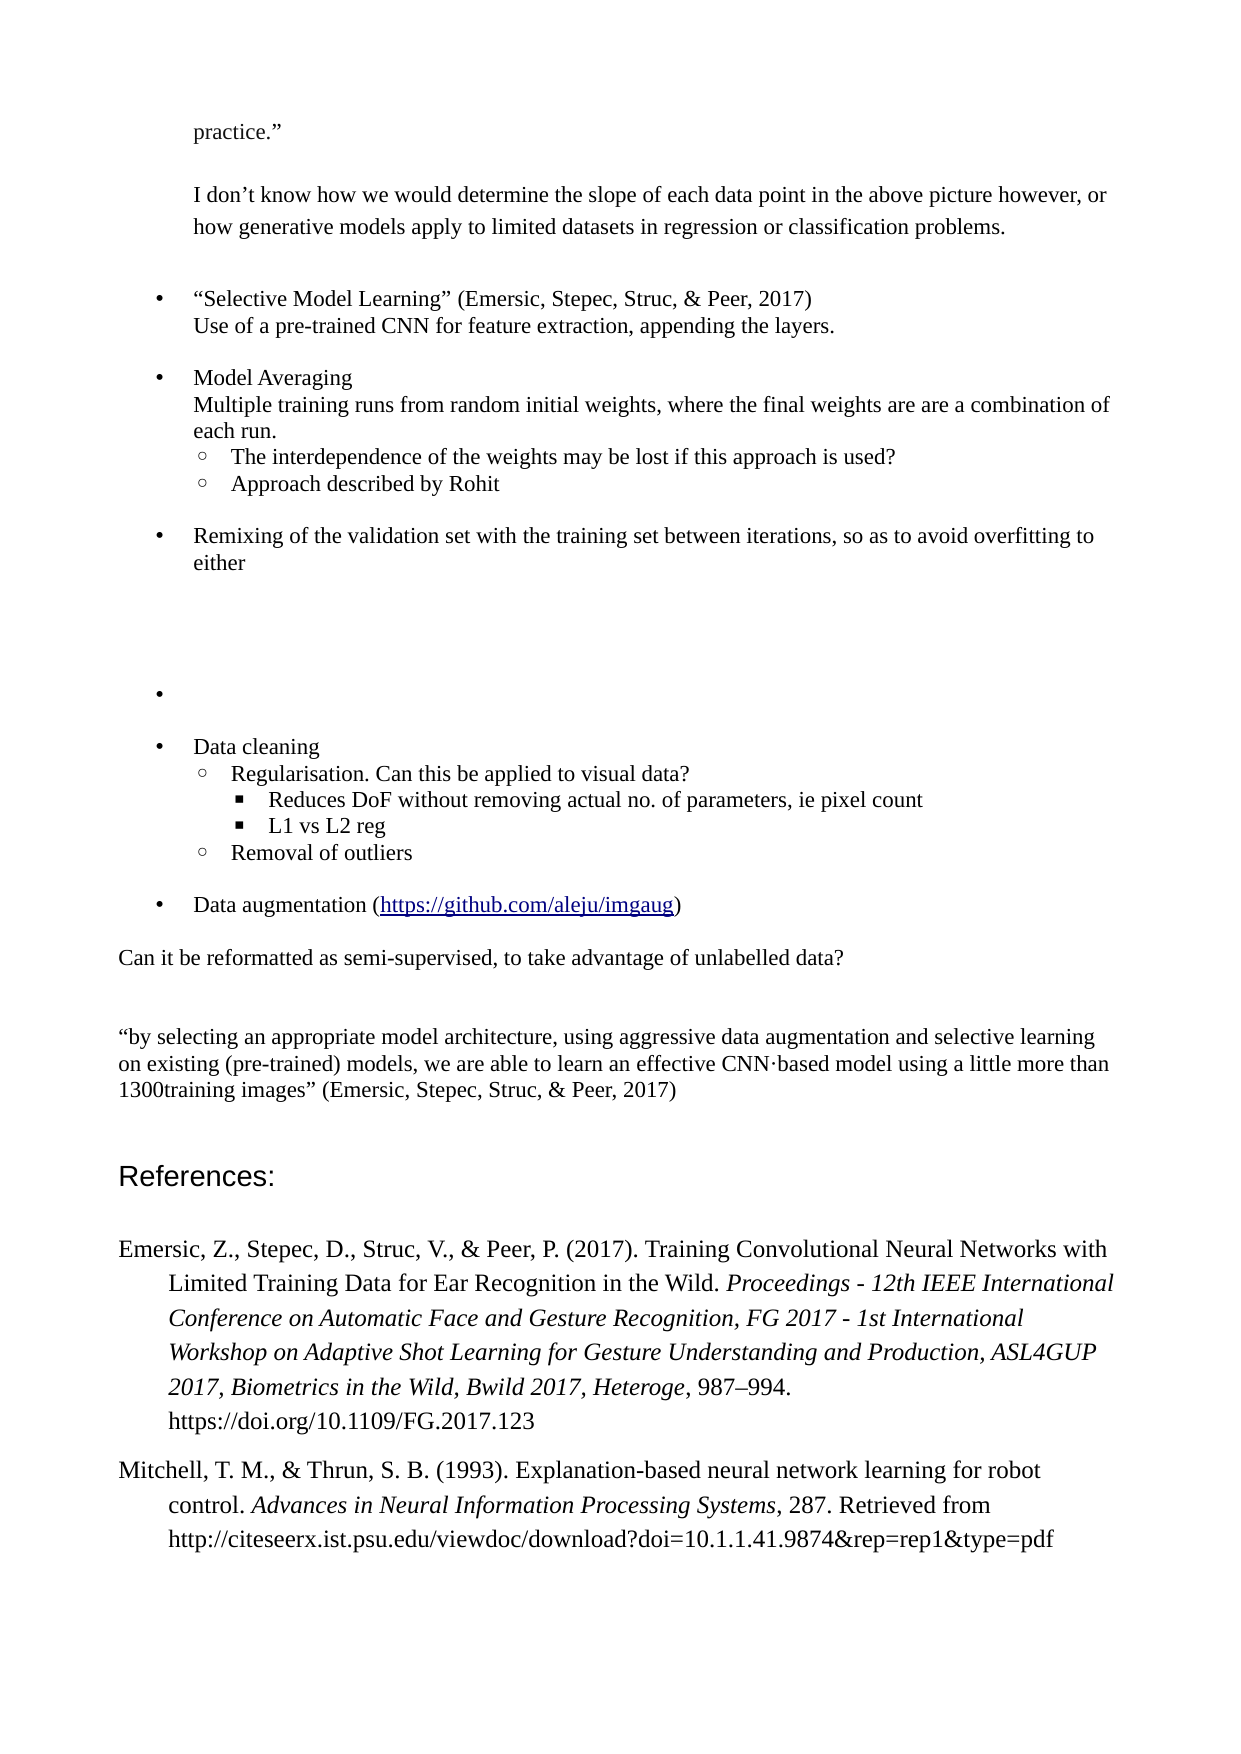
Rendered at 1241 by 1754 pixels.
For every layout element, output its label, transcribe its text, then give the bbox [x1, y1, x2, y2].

text Mitchell, T. M., & Thrun, S. B. (1993). Explanation-based neural network learning for robot control. Advances in Neural Information Processing Systems, 287. Retrieved from http://citeseerx.ist.psu.edu/viewdoc/download?doi=10.1.1.41.9874&rep=rep1&type=pdf [118, 1456, 1122, 1553]
list Removal of outliers [193, 839, 1122, 891]
subtitle References: [118, 1159, 1122, 1193]
text Can it be reformatted as semi-supervised, to take advantage of unlabelled data? [118, 944, 1122, 971]
list Data augmentation (https://github.com/aleju/imgaug) [156, 891, 1122, 918]
text Emersic, Z., Stepec, D., Struc, V., & Peer, P. (2017). Training Convolutional Neural Networks with Limited Training Data for Ear Recognition in the Wild. Proceedings - 12th IEEE International Conference on Automatic Face and Gesture Recognition, FG 2017 - 1st International Workshop on Adaptive Shot Learning for Gesture Understanding and Production, ASL4GUP 2017, Biometrics in the Wild, Bwild 2017, Heteroge, 987–994. https://doi.org/10.1109/FG.2017.123 [118, 1234, 1122, 1435]
list Approach described by Rohit [193, 470, 1122, 496]
list Reduces DoF without removing actual no. of parameters, ie pixel count [231, 786, 1122, 812]
text “by selecting an appropriate model architecture, using aggressive data augmentation and selective learning on existing (pre-trained) models, we are able to learn an effective CNN·based model using a little more than 1300training images” (Emersic, Stepec, Struc, & Peer, 2017) [118, 1023, 1122, 1102]
list Data cleaning [156, 733, 1122, 760]
list Model Averaging Multiple training runs from random initial weights, where the final weights are are a combination of each run. [156, 364, 1122, 443]
list L1 vs L2 reg [231, 812, 1122, 839]
list Regularisation. Can this be applied to visual data? [193, 760, 1122, 786]
list The interdependence of the weights may be lost if this approach is used? [193, 443, 1122, 470]
list “Selective Model Learning” (Emersic, Stepec, Struc, & Peer, 2017) Use of a pre-trained CNN for feature extraction, appending the layers. [156, 285, 1122, 338]
list Remixing of the validation set with the training set between iterations, so as to avoid overfitting to either [156, 522, 1122, 575]
list practice.” I don’t know how we would determine the slope of each data point in the above picture however, or how generative models apply to limited datasets in regression or classification problems. [156, 118, 1122, 239]
